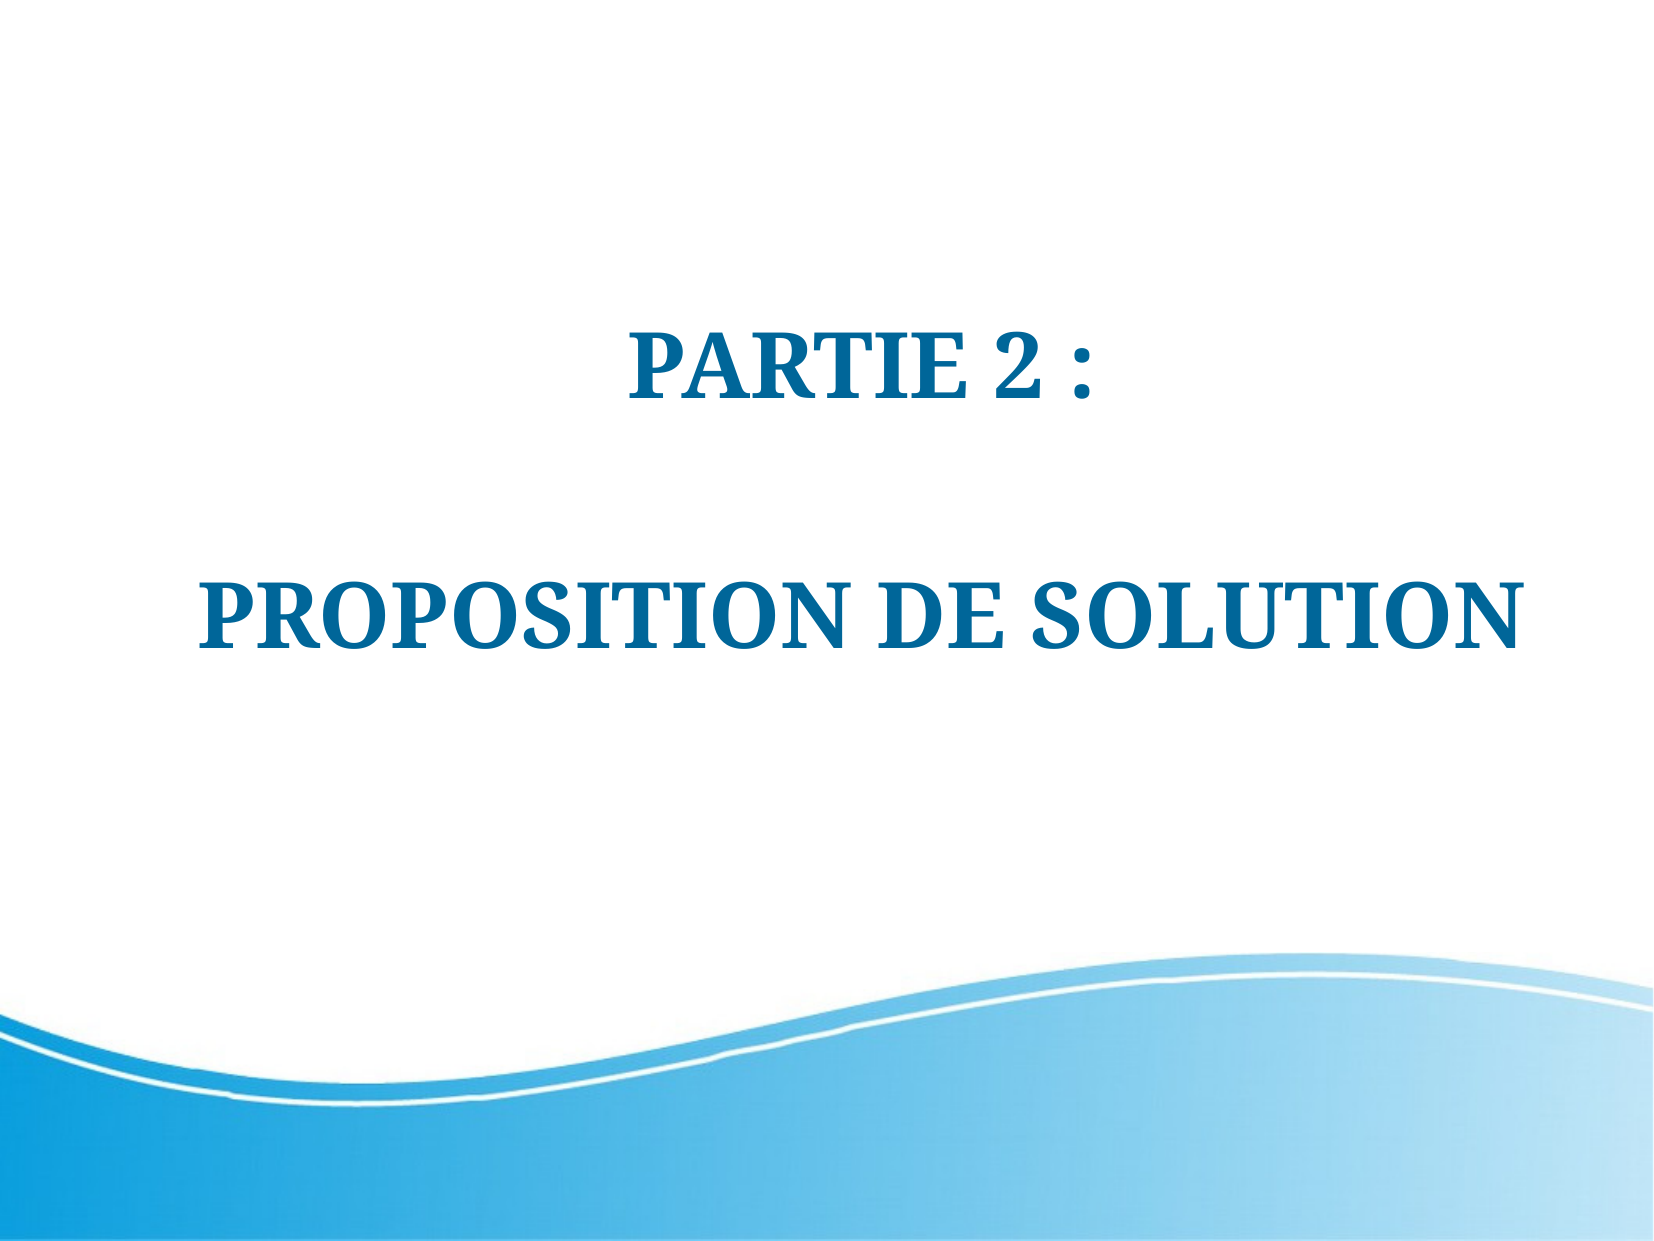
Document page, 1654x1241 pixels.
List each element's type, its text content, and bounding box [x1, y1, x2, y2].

picture [85, 1053, 95, 1059]
title PARTIE 2 : PROPOSITION DE SOLUTION [118, 349, 1607, 626]
picture [0, 952, 1654, 1241]
